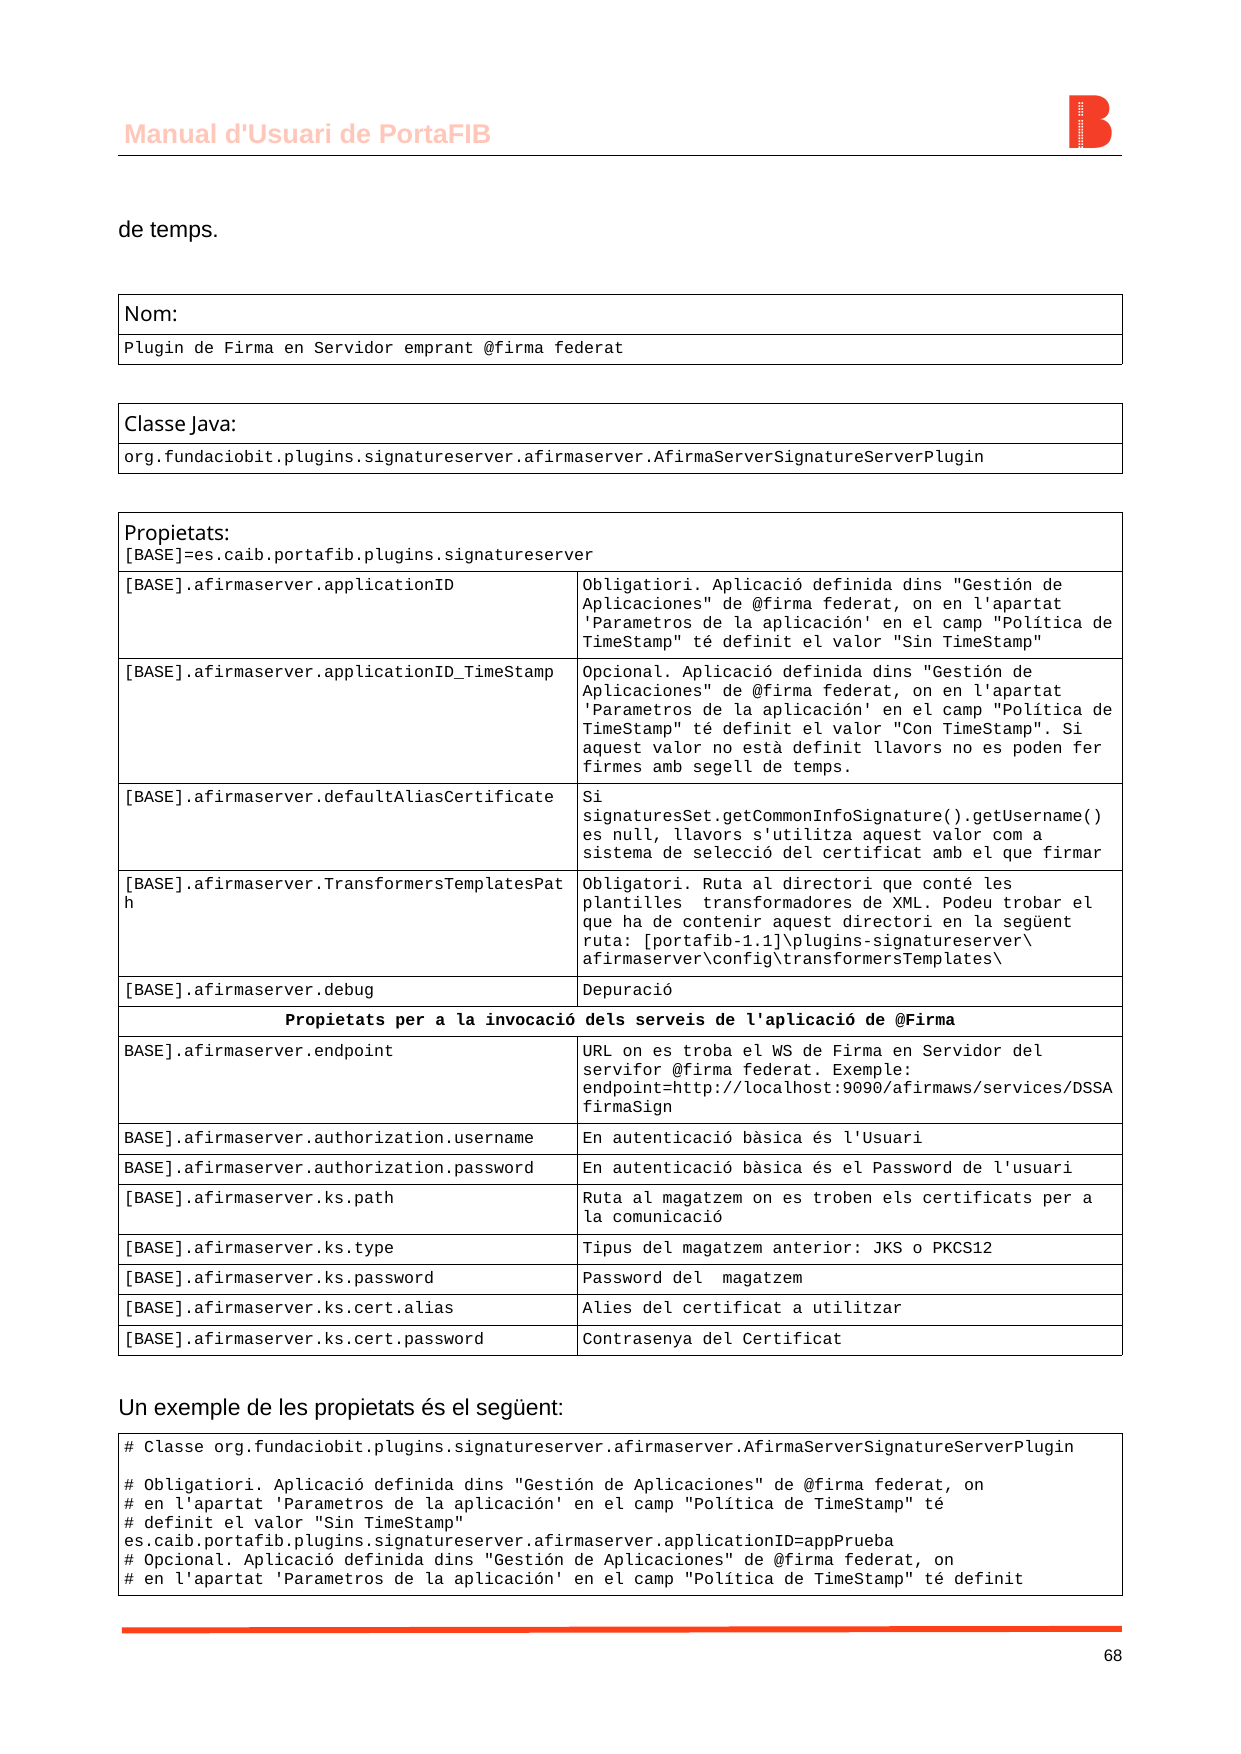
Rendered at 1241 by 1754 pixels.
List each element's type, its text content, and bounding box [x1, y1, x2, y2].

table_header Propietats: [BASE]=es.caib.portafib.plugins.signatureserver [119, 513, 1122, 571]
table_cell Propietats per a la invocació dels serveis de l'aplicació de @Firma [119, 1007, 1122, 1036]
text Un exemple de les propietats és el següent: [118, 1394, 1122, 1420]
table_cell [BASE].afirmaserver.applicationID [119, 572, 577, 658]
text de temps. [118, 216, 1122, 242]
table_cell BASE].afirmaserver.authorization.username [119, 1124, 577, 1154]
table_cell En autenticació bàsica és el Password de l'usuari [578, 1155, 1122, 1184]
table_cell [BASE].afirmaserver.ks.cert.password [119, 1326, 577, 1355]
table_cell Alies del certificat a utilitzar [578, 1295, 1122, 1325]
table_header Nom: [119, 295, 1122, 333]
table_cell Ruta al magatzem on es troben els certificats per a la comunicació [578, 1185, 1122, 1233]
table_cell Obligatori. Ruta al directori que conté les plantilles transformadores de XML. Podeu trobar el que ha de contenir aquest directori en la següent ruta: [portafib-1.1]\plugins-signatureserver\afirmaserver\config\transformersTemplates\ [578, 871, 1122, 976]
table_cell [BASE].afirmaserver.debug [119, 977, 577, 1006]
table_cell Tipus del magatzem anterior: JKS o PKCS12 [578, 1235, 1122, 1264]
table_cell Opcional. Aplicació definida dins "Gestión de Aplicaciones" de @firma federat, on en l'apartat 'Parametros de la aplicación' en el camp "Política de TimeStamp" té definit el valor "Con TimeStamp". Si aquest valor no està definit llavors no es poden fer firmes amb segell de temps. [578, 659, 1122, 783]
table_cell URL on es troba el WS de Firma en Servidor del servifor @firma federat. Exemple: endpoint=http://localhost:9090/afirmaws/services/DSSAfirmaSign [578, 1037, 1122, 1123]
table_cell Plugin de Firma en Servidor emprant @firma federat [119, 335, 1122, 364]
table_cell En autenticació bàsica és l'Usuari [578, 1124, 1122, 1154]
table_cell [BASE].afirmaserver.ks.type [119, 1235, 577, 1264]
table_cell [BASE].afirmaserver.ks.password [119, 1265, 577, 1294]
table_cell org.fundaciobit.plugins.signatureserver.afirmaserver.AfirmaServerSignatureServerPlugin [119, 444, 1122, 473]
table_cell Depuració [578, 977, 1122, 1006]
table_cell BASE].afirmaserver.endpoint [119, 1037, 577, 1123]
table_cell BASE].afirmaserver.authorization.password [119, 1155, 577, 1184]
table_header # Classe org.fundaciobit.plugins.signatureserver.afirmaserver.AfirmaServerSignatureServerPlugin # Obligatiori. Aplicació definida dins "Gestión de Aplicaciones" de @firma federat, on # en l'apartat 'Parametros de la aplicación' en el camp "Política de TimeStamp" té # definit el valor "Sin TimeStamp" es.caib.portafib.plugins.signatureserver.afirmaserver.applicationID=appPrueba # Opcional. Aplicació definida dins "Gestión de Aplicaciones" de @firma federat, on # en l'apartat 'Parametros de la aplicación' en el camp "Política de TimeStamp" té definit [119, 1434, 1122, 1595]
table_header Classe Java: [119, 404, 1122, 443]
table_cell [BASE].afirmaserver.applicationID_TimeStamp [119, 659, 577, 783]
table_cell Password del magatzem [578, 1265, 1122, 1294]
table_cell [BASE].afirmaserver.defaultAliasCertificate [119, 784, 577, 870]
table_cell Obligatiori. Aplicació definida dins "Gestión de Aplicaciones" de @firma federat, on en l'apartat 'Parametros de la aplicación' en el camp "Política de TimeStamp" té definit el valor "Sin TimeStamp" [578, 572, 1122, 658]
table_cell [BASE].afirmaserver.ks.cert.alias [119, 1295, 577, 1325]
picture [1063, 94, 1117, 150]
table_cell Contrasenya del Certificat [578, 1326, 1122, 1355]
table_cell Si signaturesSet.getCommonInfoSignature().getUsername() es null, llavors s'utilitza aquest valor com a sistema de selecció del certificat amb el que firmar [578, 784, 1122, 870]
table_cell [BASE].afirmaserver.TransformersTemplatesPath [119, 871, 577, 976]
table_cell [BASE].afirmaserver.ks.path [119, 1185, 577, 1233]
